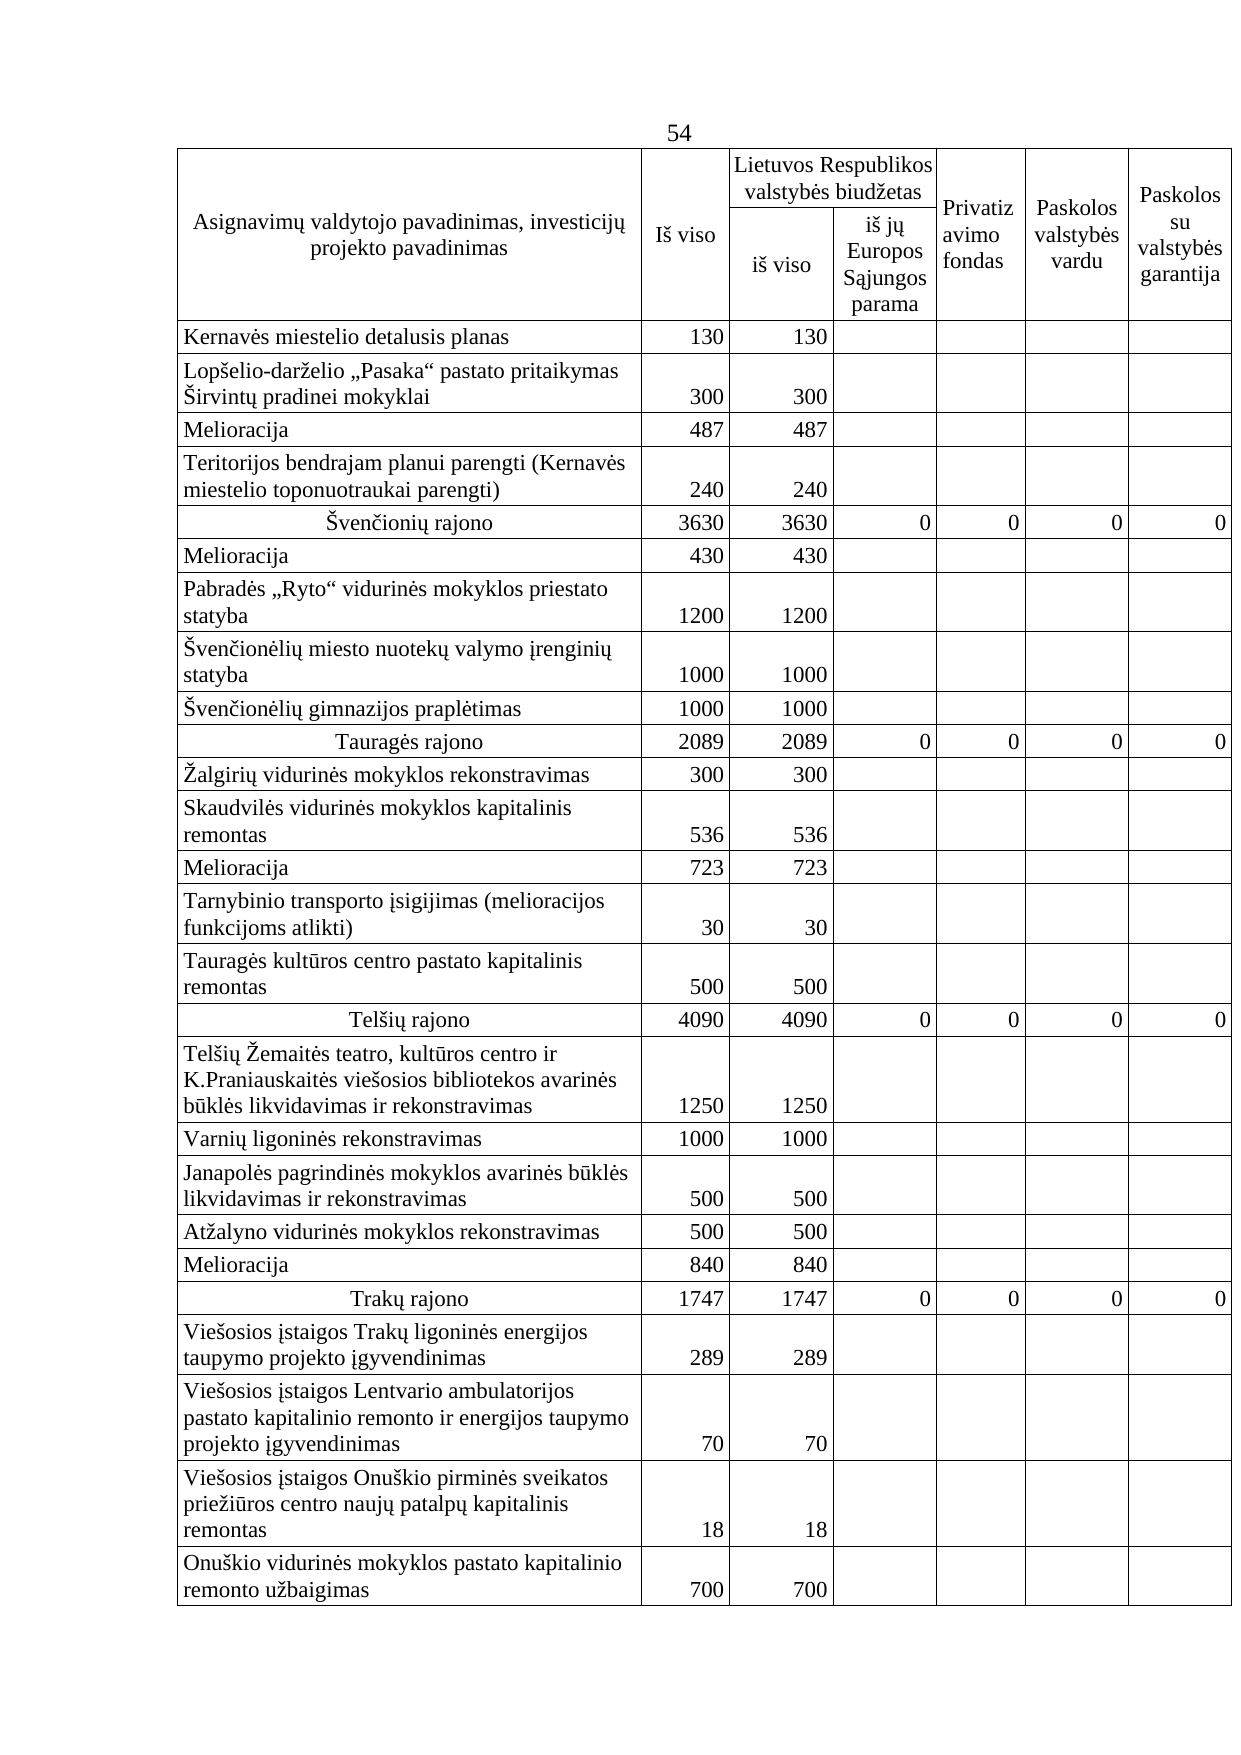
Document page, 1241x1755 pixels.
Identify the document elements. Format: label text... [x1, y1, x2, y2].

table_cell 500 [730, 944, 833, 1002]
table_cell Atžalyno vidurinės mokyklos rekonstravimas [178, 1215, 641, 1248]
table_cell [1129, 944, 1231, 1002]
table_cell [1129, 1461, 1231, 1546]
table_cell [1026, 413, 1128, 446]
table_cell 0 [834, 725, 936, 757]
table_cell [834, 321, 936, 353]
table_cell Viešosios įstaigos Trakų ligoninės energijos taupymo projekto įgyvendinimas [178, 1315, 641, 1374]
table_cell 0 [834, 506, 936, 538]
table_cell 1200 [642, 573, 729, 631]
table_cell 0 [1026, 506, 1128, 538]
table_cell [834, 413, 936, 446]
table_cell 430 [730, 539, 833, 572]
table_cell [834, 1315, 936, 1374]
table_cell 300 [642, 354, 729, 412]
table_cell 0 [1129, 1004, 1231, 1036]
table_cell [937, 539, 1025, 572]
table_cell [1026, 944, 1128, 1002]
table_cell 70 [642, 1375, 729, 1459]
table_cell [1026, 573, 1128, 631]
table_cell [1026, 539, 1128, 572]
table_cell 723 [730, 851, 833, 883]
table_cell 0 [937, 1004, 1025, 1036]
table_cell 18 [642, 1461, 729, 1546]
table_cell [1026, 692, 1128, 724]
table_cell [937, 692, 1025, 724]
table_cell [1026, 1037, 1128, 1122]
table_cell [1129, 884, 1231, 943]
table_cell [1026, 354, 1128, 412]
table_cell 1250 [642, 1037, 729, 1122]
table_cell [937, 944, 1025, 1002]
table_cell [1026, 632, 1128, 691]
table_cell 0 [1129, 1282, 1231, 1314]
table_cell Trakų rajono [178, 1282, 641, 1314]
table_header Lietuvos Respublikos valstybės biudžetas [730, 149, 936, 207]
table_cell 536 [730, 791, 833, 850]
table_cell [937, 1375, 1025, 1459]
table_cell [1026, 1215, 1128, 1248]
table_cell [1129, 1315, 1231, 1374]
table_cell 1000 [642, 632, 729, 691]
table_cell Lopšelio-darželio „Pasaka“ pastato pritaikymas Širvintų pradinei mokyklai [178, 354, 641, 412]
table_cell [834, 1461, 936, 1546]
table_cell 500 [730, 1156, 833, 1214]
table_cell [834, 791, 936, 850]
table_cell [1129, 851, 1231, 883]
table_cell 1000 [730, 692, 833, 724]
table_cell 1250 [730, 1037, 833, 1122]
table_cell [1129, 539, 1231, 572]
table_cell [834, 354, 936, 412]
table_cell 1000 [642, 692, 729, 724]
table_cell 4090 [642, 1004, 729, 1036]
table_cell Švenčionių rajono [178, 506, 641, 538]
table_cell [834, 1249, 936, 1281]
table_cell 130 [730, 321, 833, 353]
table_cell [937, 1547, 1025, 1605]
table_cell 4090 [730, 1004, 833, 1036]
table_cell [937, 1249, 1025, 1281]
table_cell 18 [730, 1461, 833, 1546]
table_cell [834, 758, 936, 790]
table_cell [937, 632, 1025, 691]
table_cell [1129, 791, 1231, 850]
table_cell Švenčionėlių miesto nuotekų valymo įrenginių statyba [178, 632, 641, 691]
table_cell 289 [642, 1315, 729, 1374]
table_cell 30 [642, 884, 729, 943]
table_cell [1026, 851, 1128, 883]
table_cell [834, 1215, 936, 1248]
table_cell [1026, 1375, 1128, 1459]
table_cell [1129, 758, 1231, 790]
table_cell [834, 944, 936, 1002]
table_cell [834, 1037, 936, 1122]
table_cell [834, 1547, 936, 1605]
table_cell 30 [730, 884, 833, 943]
table_cell 1000 [642, 1123, 729, 1155]
table_cell [937, 1215, 1025, 1248]
table_cell 0 [834, 1282, 936, 1314]
table_cell 3630 [730, 506, 833, 538]
table_cell [1026, 791, 1128, 850]
table_cell 0 [1026, 1004, 1128, 1036]
table_cell Varnių ligoninės rekonstravimas [178, 1123, 641, 1155]
table_cell Melioracija [178, 539, 641, 572]
table_cell [1129, 321, 1231, 353]
table_cell 240 [730, 447, 833, 505]
table_cell [1129, 1547, 1231, 1605]
table_cell [937, 354, 1025, 412]
table_cell 1200 [730, 573, 833, 631]
table_cell 300 [642, 758, 729, 790]
table_cell [1026, 758, 1128, 790]
table_cell 723 [642, 851, 729, 883]
table_cell [1129, 1156, 1231, 1214]
table_cell [1129, 413, 1231, 446]
table_cell Kernavės miestelio detalusis planas [178, 321, 641, 353]
table_cell [1026, 1547, 1128, 1605]
table_cell [937, 573, 1025, 631]
table_header Asignavimų valdytojo pavadinimas, investicijų projekto pavadinimas [178, 149, 641, 319]
table_cell [1026, 447, 1128, 505]
table_cell [834, 447, 936, 505]
table_cell Žalgirių vidurinės mokyklos rekonstravimas [178, 758, 641, 790]
table_cell [1026, 1156, 1128, 1214]
table_cell Tauragės kultūros centro pastato kapitalinis remontas [178, 944, 641, 1002]
table_cell Skaudvilės vidurinės mokyklos kapitalinis remontas [178, 791, 641, 850]
table_cell Melioracija [178, 1249, 641, 1281]
table_header Paskolos valstybės vardu [1026, 149, 1128, 319]
table_cell 700 [730, 1547, 833, 1605]
table_cell [1129, 573, 1231, 631]
table_cell [834, 632, 936, 691]
table_cell 1747 [642, 1282, 729, 1314]
table_cell [834, 1375, 936, 1459]
table_cell 1747 [730, 1282, 833, 1314]
table_cell [1026, 1315, 1128, 1374]
table_cell 1000 [730, 632, 833, 691]
table_cell 840 [730, 1249, 833, 1281]
table_cell [1129, 632, 1231, 691]
table_header Paskolos su valstybės garantija [1129, 149, 1231, 319]
table_cell 2089 [642, 725, 729, 757]
table_cell [1026, 1249, 1128, 1281]
table_cell 0 [937, 725, 1025, 757]
table_cell 840 [642, 1249, 729, 1281]
table_cell 487 [642, 413, 729, 446]
table_cell [1026, 321, 1128, 353]
table_cell Melioracija [178, 851, 641, 883]
table_cell 0 [937, 506, 1025, 538]
table_cell 0 [1026, 1282, 1128, 1314]
table_cell 0 [937, 1282, 1025, 1314]
table_cell 500 [730, 1215, 833, 1248]
table_cell [937, 321, 1025, 353]
table_cell [1129, 1123, 1231, 1155]
table_cell iš viso [730, 208, 833, 319]
table_cell [937, 1037, 1025, 1122]
table_cell 0 [1129, 506, 1231, 538]
table_cell Janapolės pagrindinės mokyklos avarinės būklės likvidavimas ir rekonstravimas [178, 1156, 641, 1214]
table_cell 500 [642, 1215, 729, 1248]
table_cell 2089 [730, 725, 833, 757]
table_cell 3630 [642, 506, 729, 538]
table_cell Telšių rajono [178, 1004, 641, 1036]
table_cell Onuškio vidurinės mokyklos pastato kapitalinio remonto užbaigimas [178, 1547, 641, 1605]
table_cell 700 [642, 1547, 729, 1605]
table_cell [937, 1315, 1025, 1374]
table_cell [834, 1123, 936, 1155]
table_cell 500 [642, 944, 729, 1002]
table_cell [937, 447, 1025, 505]
table_cell [1129, 1249, 1231, 1281]
table_cell [937, 1123, 1025, 1155]
table_cell Teritorijos bendrajam planui parengti (Kernavės miestelio toponuotraukai parengti) [178, 447, 641, 505]
table_cell 300 [730, 758, 833, 790]
table_cell 0 [834, 1004, 936, 1036]
table_cell [1026, 1123, 1128, 1155]
table_cell [937, 851, 1025, 883]
table_cell [1129, 1037, 1231, 1122]
table_cell [1026, 884, 1128, 943]
table_cell 536 [642, 791, 729, 850]
table_cell Viešosios įstaigos Onuškio pirminės sveikatos priežiūros centro naujų patalpų kapitalinis remontas [178, 1461, 641, 1546]
table_cell 289 [730, 1315, 833, 1374]
table_cell [834, 851, 936, 883]
table_cell iš jų Europos Sąjungos parama [834, 208, 936, 319]
table_cell [937, 758, 1025, 790]
table_header Iš viso [642, 149, 729, 319]
table_cell 500 [642, 1156, 729, 1214]
table_cell Tauragės rajono [178, 725, 641, 757]
table_cell Pabradės „Ryto“ vidurinės mokyklos priestato statyba [178, 573, 641, 631]
table_cell Švenčionėlių gimnazijos praplėtimas [178, 692, 641, 724]
table_cell [937, 1461, 1025, 1546]
table_cell 430 [642, 539, 729, 572]
table_cell 0 [1026, 725, 1128, 757]
table_cell [834, 573, 936, 631]
table_cell [834, 539, 936, 572]
table_cell Viešosios įstaigos Lentvario ambulatorijos pastato kapitalinio remonto ir energijos taupymo projekto įgyvendinimas [178, 1375, 641, 1459]
table_cell [1129, 354, 1231, 412]
table_cell [937, 1156, 1025, 1214]
table_cell 130 [642, 321, 729, 353]
table_cell [937, 884, 1025, 943]
table_header Privatizavimo fondas [937, 149, 1025, 319]
table_cell 1000 [730, 1123, 833, 1155]
table_cell Telšių Žemaitės teatro, kultūros centro ir K.Praniauskaitės viešosios bibliotekos avarinės būklės likvidavimas ir rekonstravimas [178, 1037, 641, 1122]
table_cell 240 [642, 447, 729, 505]
table_cell [1129, 1215, 1231, 1248]
table_cell 70 [730, 1375, 833, 1459]
table_cell [1129, 692, 1231, 724]
table_cell Melioracija [178, 413, 641, 446]
table_cell [1026, 1461, 1128, 1546]
table_cell 0 [1129, 725, 1231, 757]
table_cell [1129, 1375, 1231, 1459]
table_cell Tarnybinio transporto įsigijimas (melioracijos funkcijoms atlikti) [178, 884, 641, 943]
table_cell [937, 413, 1025, 446]
table_cell [937, 791, 1025, 850]
table_cell [834, 1156, 936, 1214]
table_cell 487 [730, 413, 833, 446]
table_cell 300 [730, 354, 833, 412]
table_cell [834, 692, 936, 724]
table_cell [834, 884, 936, 943]
table_cell [1129, 447, 1231, 505]
